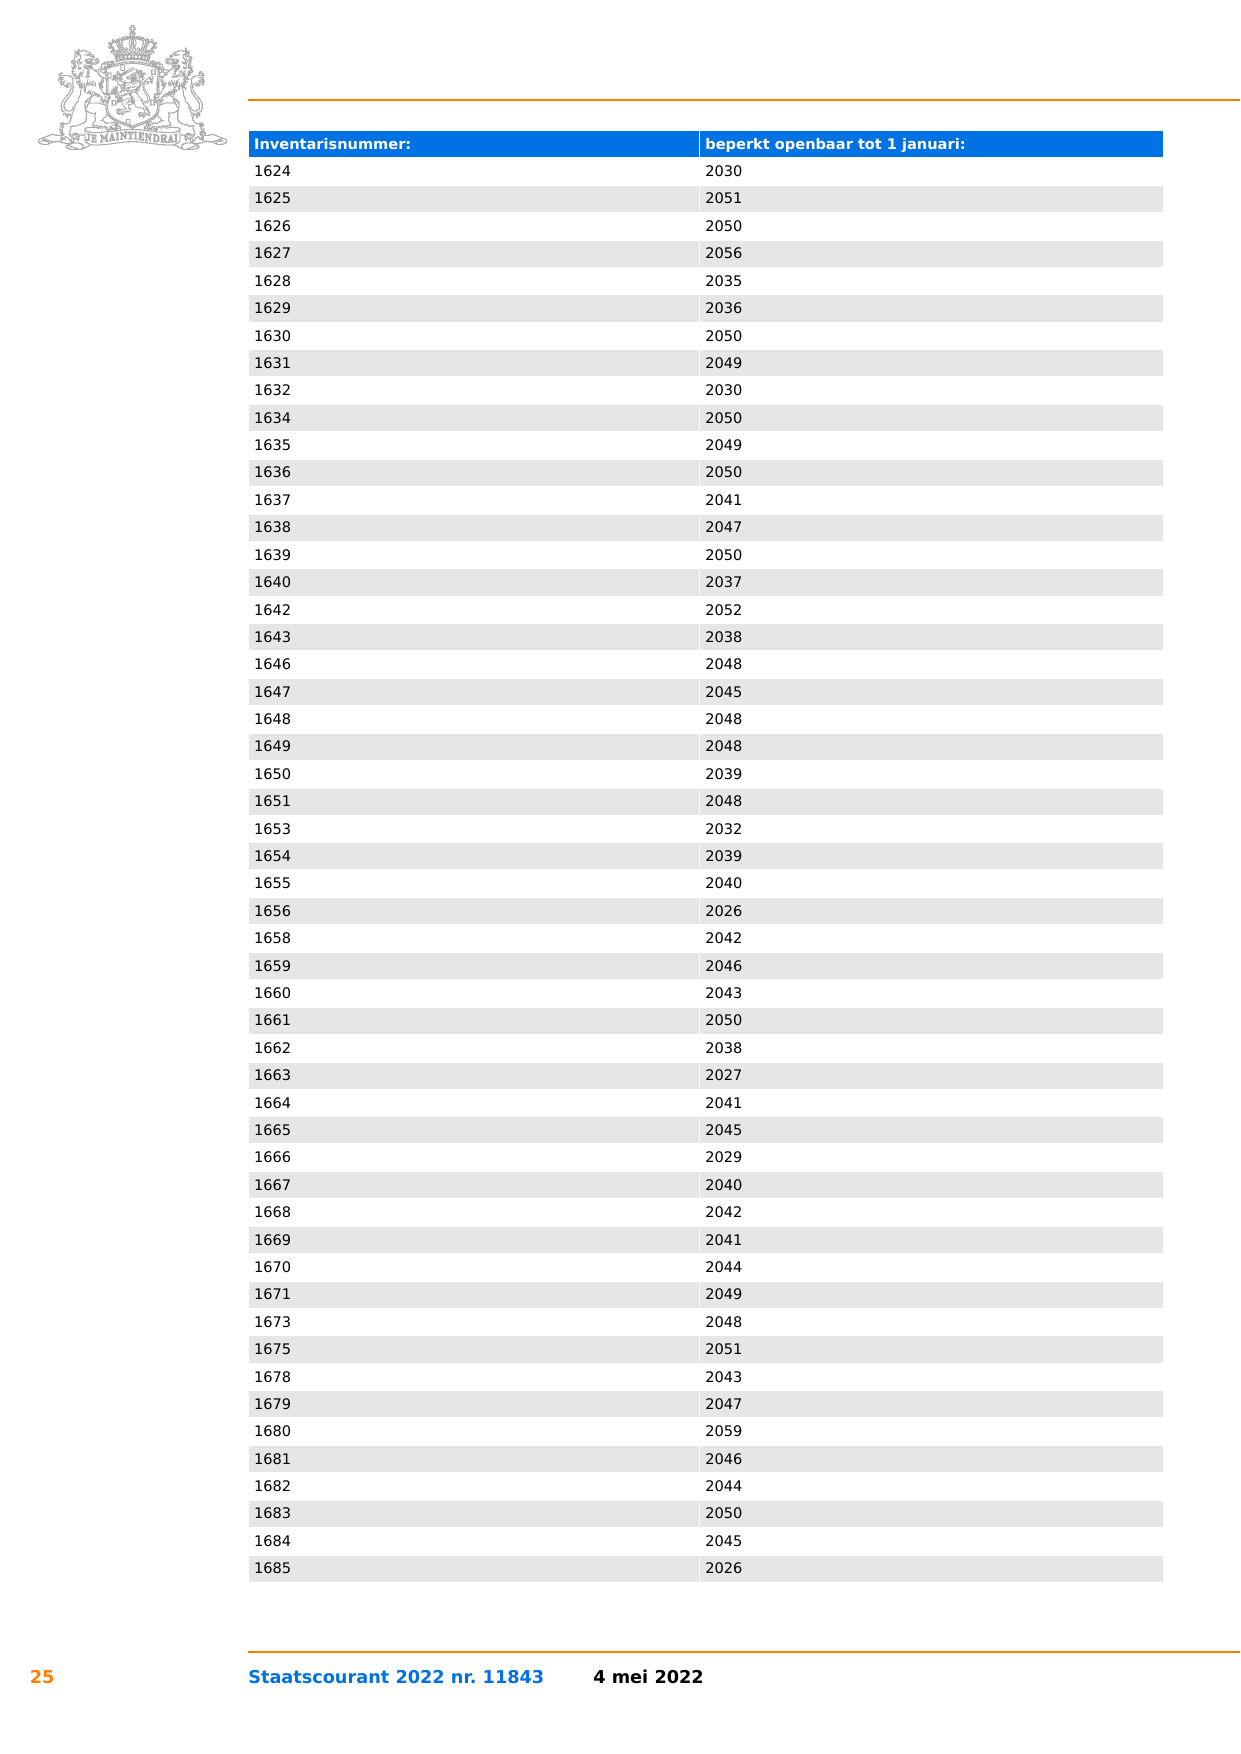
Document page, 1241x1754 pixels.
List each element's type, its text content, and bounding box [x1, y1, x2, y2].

table_cell 2050 [700, 542, 1163, 568]
table_cell 2041 [700, 1227, 1163, 1253]
table_cell 2026 [700, 1556, 1163, 1582]
table_cell 2050 [700, 1008, 1163, 1034]
table_cell 2045 [700, 1528, 1163, 1554]
table_cell 2059 [700, 1419, 1163, 1445]
table_cell 2048 [700, 734, 1163, 760]
table_header Inventarisnummer: [249, 131, 699, 157]
table_cell 1658 [249, 925, 699, 952]
table_cell 2039 [700, 761, 1163, 787]
table_cell 1656 [249, 898, 699, 924]
table_cell 2041 [700, 1090, 1163, 1116]
table_cell 2037 [700, 569, 1163, 596]
table_cell 2051 [700, 1336, 1163, 1363]
table_cell 1663 [249, 1063, 699, 1089]
table_cell 2047 [700, 515, 1163, 541]
table_cell 1655 [249, 871, 699, 897]
table_cell 1626 [249, 213, 699, 239]
table_cell 1664 [249, 1090, 699, 1116]
table_cell 1653 [249, 816, 699, 842]
table_cell 1631 [249, 350, 699, 376]
table_cell 2044 [700, 1254, 1163, 1281]
table_cell 1642 [249, 597, 699, 623]
table_cell 1661 [249, 1008, 699, 1034]
table_cell 1662 [249, 1035, 699, 1061]
table_cell 2051 [700, 186, 1163, 212]
table_cell 1668 [249, 1199, 699, 1226]
table_cell 2026 [700, 898, 1163, 924]
table_cell 1638 [249, 515, 699, 541]
table_cell 1640 [249, 569, 699, 596]
table_cell 1639 [249, 542, 699, 568]
table_cell 1667 [249, 1172, 699, 1198]
table_cell 2043 [700, 1364, 1163, 1390]
table_cell 2038 [700, 624, 1163, 650]
table_cell 2049 [700, 350, 1163, 376]
table_cell 2030 [700, 158, 1163, 185]
table_cell 1673 [249, 1309, 699, 1335]
table_cell 1635 [249, 432, 699, 459]
table_cell 2046 [700, 1446, 1163, 1472]
table_cell 1685 [249, 1556, 699, 1582]
table_cell 1654 [249, 843, 699, 869]
table_cell 1679 [249, 1391, 699, 1417]
table_cell 1651 [249, 789, 699, 815]
table_cell 2035 [700, 268, 1163, 294]
table_cell 1629 [249, 295, 699, 322]
table_cell 1632 [249, 378, 699, 404]
table_cell 2042 [700, 925, 1163, 952]
table_cell 2050 [700, 1501, 1163, 1527]
table_cell 1678 [249, 1364, 699, 1390]
table_cell 2050 [700, 405, 1163, 431]
table_cell 2044 [700, 1473, 1163, 1500]
table_cell 1680 [249, 1419, 699, 1445]
table_cell 2038 [700, 1035, 1163, 1061]
table_cell 1636 [249, 460, 699, 486]
table_cell 2046 [700, 953, 1163, 979]
table_cell 2029 [700, 1145, 1163, 1171]
table_cell 2050 [700, 460, 1163, 486]
table_cell 2050 [700, 213, 1163, 239]
table_cell 2049 [700, 432, 1163, 459]
table_cell 1669 [249, 1227, 699, 1253]
table_cell 1649 [249, 734, 699, 760]
table_cell 2056 [700, 241, 1163, 267]
table_cell 2039 [700, 843, 1163, 869]
table_cell 2048 [700, 1309, 1163, 1335]
table_cell 1627 [249, 241, 699, 267]
table_cell 1625 [249, 186, 699, 212]
table_cell 1624 [249, 158, 699, 185]
table_cell 2049 [700, 1282, 1163, 1308]
table_cell 2032 [700, 816, 1163, 842]
table_cell 1665 [249, 1117, 699, 1143]
table_cell 1646 [249, 651, 699, 678]
table_cell 2045 [700, 679, 1163, 705]
table_cell 2050 [700, 323, 1163, 349]
table_header beperkt openbaar tot 1 januari: [700, 131, 1163, 157]
table_cell 1660 [249, 980, 699, 1007]
table_cell 1634 [249, 405, 699, 431]
table_cell 2042 [700, 1199, 1163, 1226]
table_cell 1647 [249, 679, 699, 705]
table_cell 1675 [249, 1336, 699, 1363]
table_cell 1684 [249, 1528, 699, 1554]
table_cell 2048 [700, 706, 1163, 733]
table_cell 2048 [700, 651, 1163, 678]
table_cell 1643 [249, 624, 699, 650]
table_cell 1659 [249, 953, 699, 979]
table_cell 2048 [700, 789, 1163, 815]
table_cell 2036 [700, 295, 1163, 322]
table_cell 2052 [700, 597, 1163, 623]
table_cell 1628 [249, 268, 699, 294]
table_cell 1650 [249, 761, 699, 787]
table_cell 1682 [249, 1473, 699, 1500]
table_cell 2040 [700, 1172, 1163, 1198]
table_cell 1681 [249, 1446, 699, 1472]
table_cell 1637 [249, 487, 699, 513]
table_cell 2041 [700, 487, 1163, 513]
table_cell 2043 [700, 980, 1163, 1007]
table_cell 2040 [700, 871, 1163, 897]
table_cell 2027 [700, 1063, 1163, 1089]
table_cell 1670 [249, 1254, 699, 1281]
table_cell 1671 [249, 1282, 699, 1308]
table_cell 2030 [700, 378, 1163, 404]
picture [38, 25, 227, 150]
table_cell 1666 [249, 1145, 699, 1171]
table_cell 1648 [249, 706, 699, 733]
table_cell 2045 [700, 1117, 1163, 1143]
table_cell 2047 [700, 1391, 1163, 1417]
table_cell 1683 [249, 1501, 699, 1527]
table_cell 1630 [249, 323, 699, 349]
